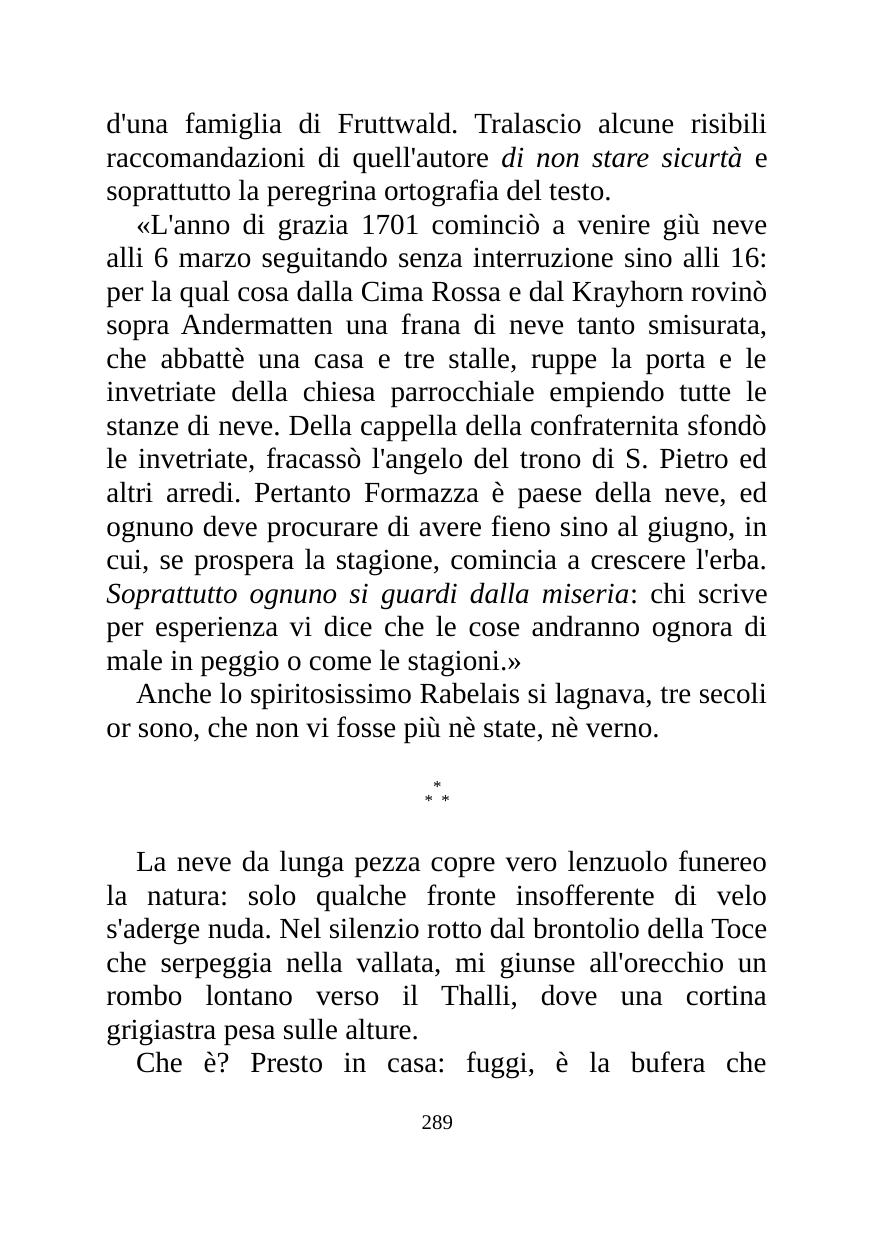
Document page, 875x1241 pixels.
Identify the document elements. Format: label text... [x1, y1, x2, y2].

text Che è? Presto in casa: fuggi, è la bufera che [106, 1045, 768, 1079]
text d'una famiglia di Fruttwald. Tralascio alcune risibili raccomandazioni di quell'autore di non stare sicurtà e soprattutto la peregrina ortografia del testo. [106, 106, 768, 207]
text «L'anno di grazia 1701 cominciò a venire giù neve alli 6 marzo seguitando senza interruzione sino alli 16: per la qual cosa dalla Cima Rossa e dal Krayhorn rovinò sopra Andermatten una frana di neve tanto smisurata, che abbattè una casa e tre stalle, ruppe la porta e le invetriate della chiesa parrocchiale empiendo tutte le stanze di neve. Della cappella della confraternita sfondò le invetriate, fracassò l'angelo del trono di S. Pietro ed altri arredi. Pertanto Formazza è paese della neve, ed ognuno deve procurare di avere fieno sino al giugno, in cui, se prospera la stagione, comincia a crescere l'erba. Soprattutto ognuno si guardi dalla miseria: chi scrive per esperienza vi dice che le cose andranno ognora di male in peggio o come le stagioni.» [106, 207, 768, 676]
text *** [106, 777, 768, 811]
text La neve da lunga pezza copre vero lenzuolo funereo la natura: solo qualche fronte insofferente di velo s'aderge nuda. Nel silenzio rotto dal brontolio della Toce che serpeggia nella vallata, mi giunse all'orecchio un rombo lontano verso il Thalli, dove una cortina grigiastra pesa sulle alture. [106, 844, 768, 1045]
text Anche lo spiritosissimo Rabelais si lagnava, tre secoli or sono, che non vi fosse più nè state, nè verno. [106, 676, 768, 743]
